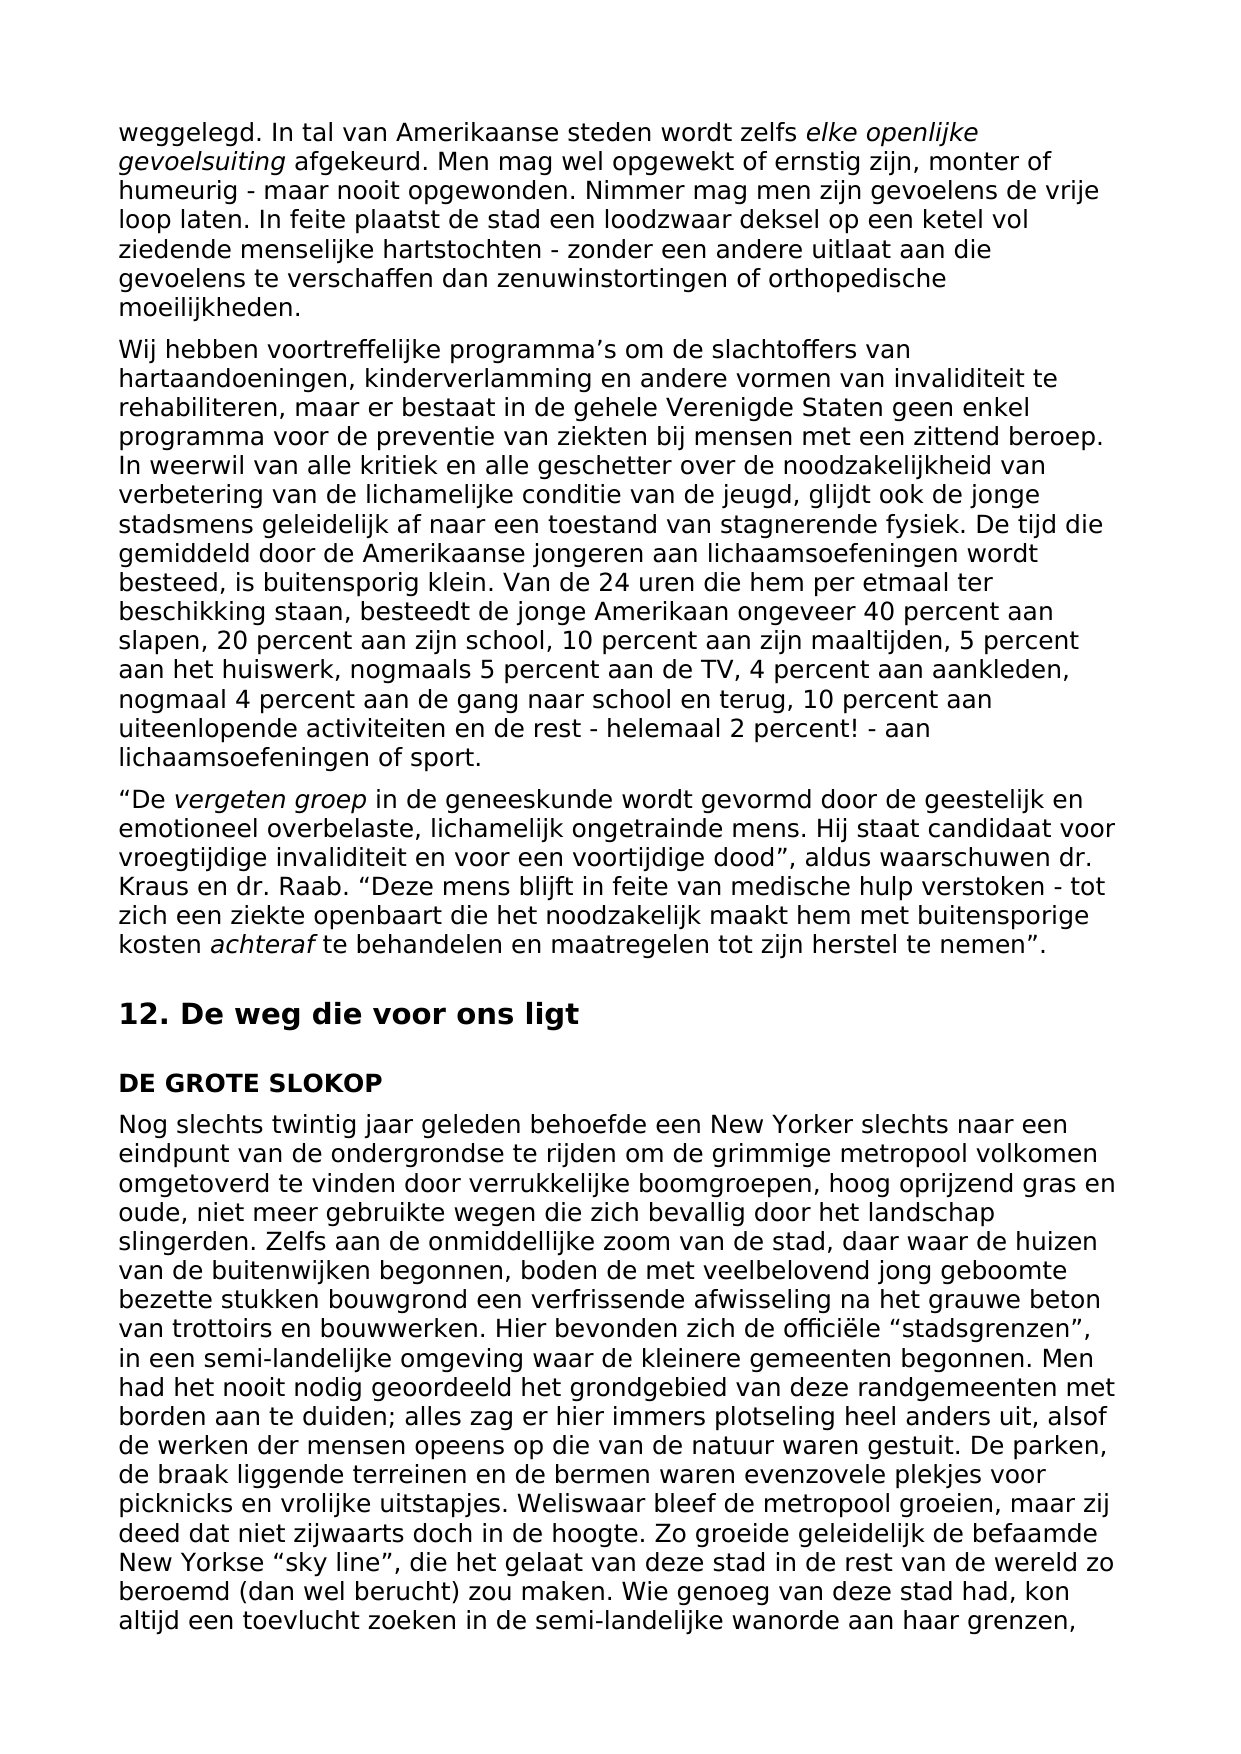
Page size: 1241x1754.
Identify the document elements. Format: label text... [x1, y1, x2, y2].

subtitle DE GROTE SLOKOP [118, 1069, 1122, 1098]
text Wij hebben voortreffelijke programma’s om de slachtoffers van hartaandoeningen, kinderverlamming en andere vormen van invaliditeit te rehabiliteren, maar er bestaat in de gehele Verenigde Staten geen enkel programma voor de preventie van ziekten bij mensen met een zittend beroep. In weerwil van alle kritiek en alle geschetter over de noodzakelijkheid van verbetering van de lichamelijke conditie van de jeugd, glijdt ook de jonge stadsmens geleidelijk af naar een toestand van stagnerende fysiek. De tijd die gemiddeld door de Amerikaanse jongeren aan lichaamsoefeningen wordt besteed, is buitensporig klein. Van de 24 uren die hem per etmaal ter beschikking staan, besteedt de jonge Amerikaan ongeveer 40 percent aan slapen, 20 percent aan zijn school, 10 percent aan zijn maaltijden, 5 percent aan het huiswerk, nogmaals 5 percent aan de TV, 4 percent aan aankleden, nogmaal 4 percent aan de gang naar school en terug, 10 percent aan uiteenlopende activiteiten en de rest - helemaal 2 percent! - aan lichaamsoefeningen of sport. [118, 335, 1122, 772]
subtitle 12. De weg die voor ons ligt [118, 997, 1122, 1031]
text “De vergeten groep in de geneeskunde wordt gevormd door de geestelijk en emotioneel overbelaste, lichamelijk ongetrainde mens. Hij staat candidaat voor vroegtijdige invaliditeit en voor een voortijdige dood”, aldus waarschuwen dr. Kraus en dr. Raab. “Deze mens blijft in feite van medische hulp verstoken - tot zich een ziekte openbaart die het noodzakelijk maakt hem met buitensporige kosten achteraf te behandelen en maatregelen tot zijn herstel te nemen”. [118, 785, 1122, 960]
text weggelegd. In tal van Amerikaanse steden wordt zelfs elke openlijke gevoelsuiting afgekeurd. Men mag wel opgewekt of ernstig zijn, monter of humeurig - maar nooit opgewonden. Nimmer mag men zijn gevoelens de vrije loop laten. In feite plaatst de stad een loodzwaar deksel op een ketel vol ziedende menselijke hartstochten - zonder een andere uitlaat aan die gevoelens te verschaffen dan zenuwinstortingen of orthopedische moeilijkheden. [118, 118, 1122, 322]
text Nog slechts twintig jaar geleden behoefde een New Yorker slechts naar een eindpunt van de ondergrondse te rijden om de grimmige metropool volkomen omgetoverd te vinden door verrukkelijke boomgroepen, hoog oprijzend gras en oude, niet meer gebruikte wegen die zich bevallig door het landschap slingerden. Zelfs aan de onmiddellijke zoom van de stad, daar waar de huizen van de buitenwijken begonnen, boden de met veelbelovend jong geboomte bezette stukken bouwgrond een verfrissende afwisseling na het grauwe beton van trottoirs en bouwwerken. Hier bevonden zich de officiële “stadsgrenzen”, in een semi-landelijke omgeving waar de kleinere gemeenten begonnen. Men had het nooit nodig geoordeeld het grondgebied van deze randgemeenten met borden aan te duiden; alles zag er hier immers plotseling heel anders uit, alsof de werken der mensen opeens op die van de natuur waren gestuit. De parken, de braak liggende terreinen en de bermen waren evenzovele plekjes voor picknicks en vrolijke uitstapjes. Weliswaar bleef de metropool groeien, maar zij deed dat niet zijwaarts doch in de hoogte. Zo groeide geleidelijk de befaamde New Yorkse “sky line”, die het gelaat van deze stad in de rest van de wereld zo beroemd (dan wel berucht) zou maken. Wie genoeg van deze stad had, kon altijd een toevlucht zoeken in de semi-landelijke wanorde aan haar grenzen, [118, 1110, 1122, 1635]
